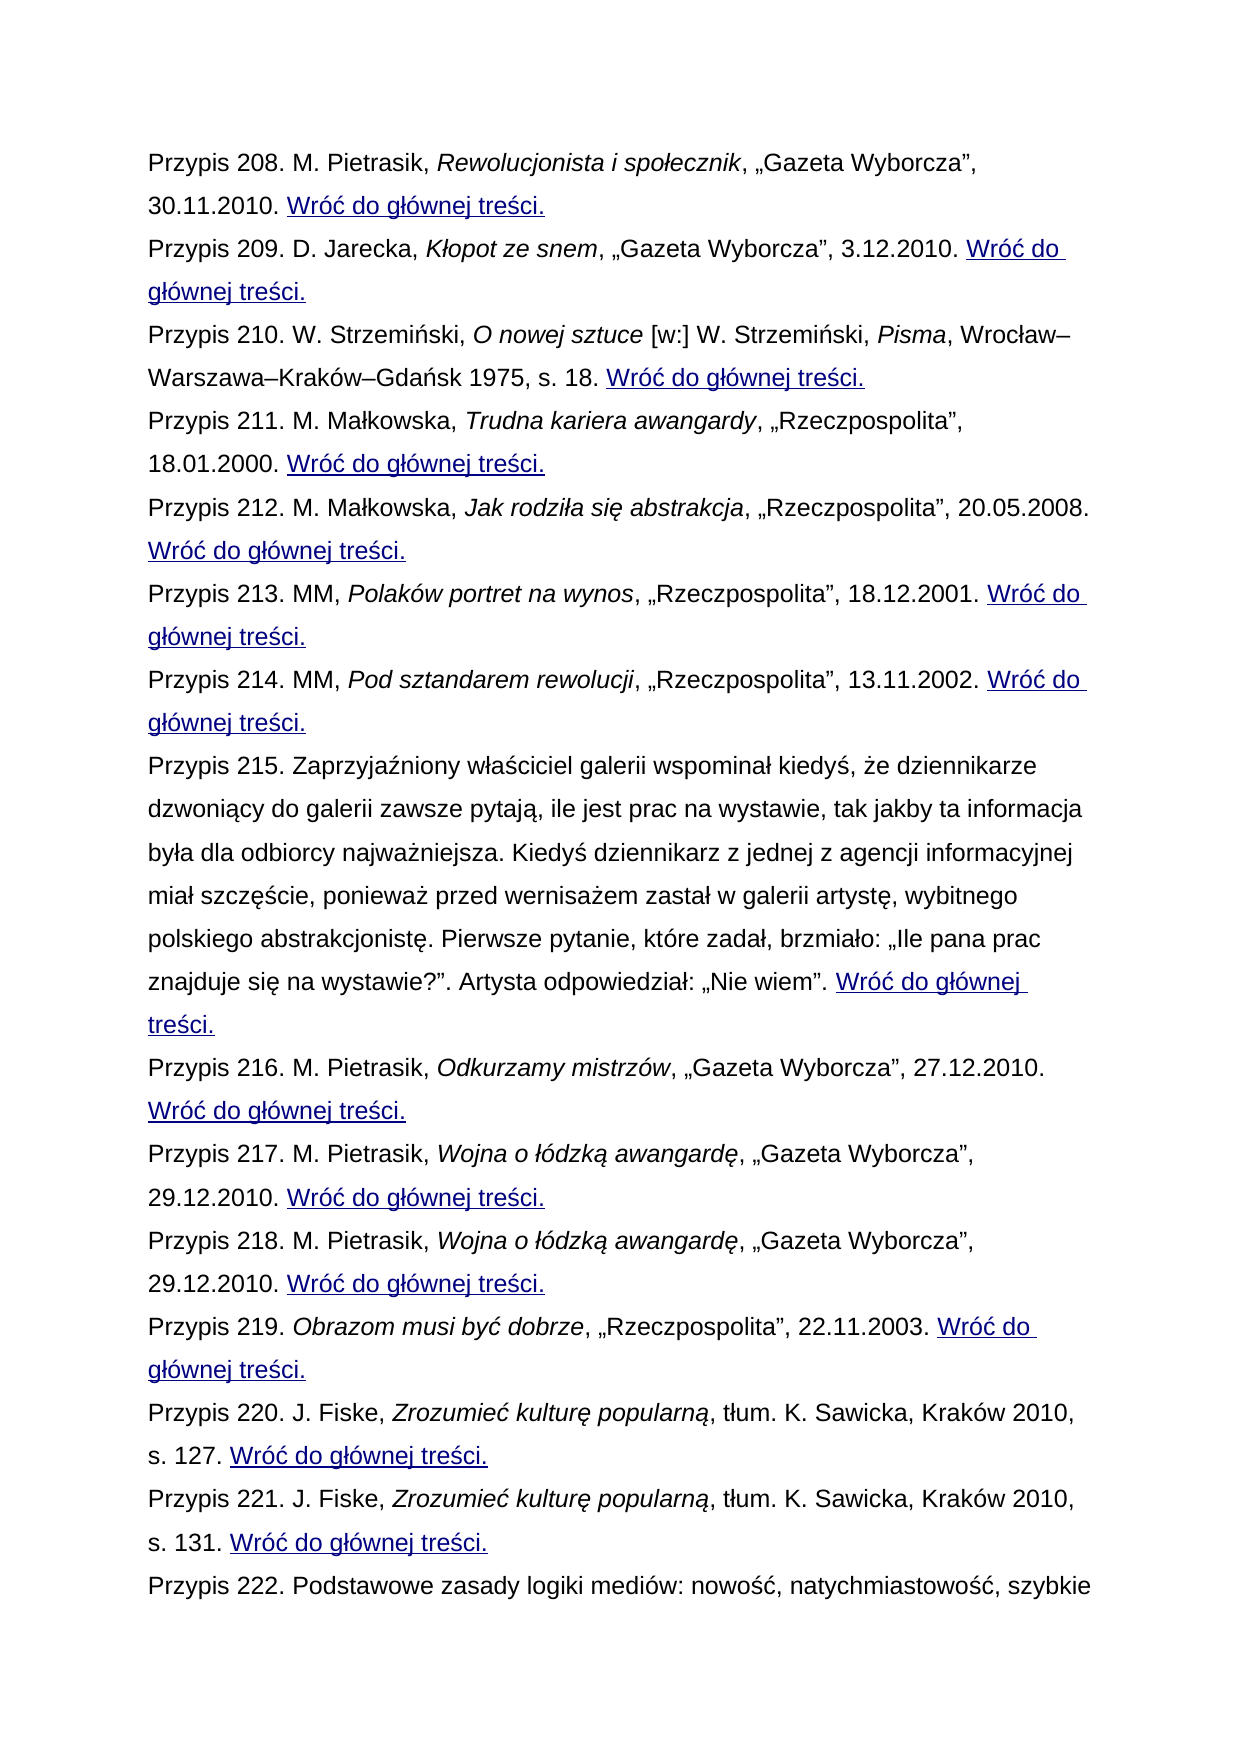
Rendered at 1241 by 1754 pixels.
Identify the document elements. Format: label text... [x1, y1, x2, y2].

text Przypis 220. J. Fiske, Zrozumieć kulturę popularną, tłum. K. Sawicka, Kraków 2010, s. 127. Wróć do głównej treści. [148, 1398, 1093, 1470]
text Przypis 212. M. Małkowska, Jak rodziła się abstrakcja, „Rzeczpospolita”, 20.05.2008. Wróć do głównej treści. [148, 493, 1093, 564]
text Przypis 217. M. Pietrasik, Wojna o łódzką awangardę, „Gazeta Wyborcza”, 29.12.2010. Wróć do głównej treści. [148, 1139, 1093, 1211]
text Przypis 218. M. Pietrasik, Wojna o łódzką awangardę, „Gazeta Wyborcza”, 29.12.2010. Wróć do głównej treści. [148, 1226, 1093, 1298]
text Przypis 219. Obrazom musi być dobrze, „Rzeczpospolita”, 22.11.2003. Wróć do głównej treści. [148, 1312, 1093, 1384]
text Przypis 209. D. Jarecka, Kłopot ze snem, „Gazeta Wyborcza”, 3.12.2010. Wróć do głównej treści. [148, 234, 1093, 306]
text Przypis 221. J. Fiske, Zrozumieć kulturę popularną, tłum. K. Sawicka, Kraków 2010, s. 131. Wróć do głównej treści. [148, 1484, 1093, 1556]
text Przypis 222. Podstawowe zasady logiki mediów: nowość, natychmiastowość, szybkie [148, 1571, 1093, 1599]
text Przypis 210. W. Strzemiński, O nowej sztuce [w:] W. Strzemiński, Pisma, Wrocław–Warszawa–Kraków–Gdańsk 1975, s. 18. Wróć do głównej treści. [148, 320, 1093, 392]
text Przypis 213. MM, Polaków portret na wynos, „Rzeczpospolita”, 18.12.2001. Wróć do głównej treści. [148, 579, 1093, 651]
text Przypis 216. M. Pietrasik, Odkurzamy mistrzów, „Gazeta Wyborcza”, 27.12.2010. Wróć do głównej treści. [148, 1053, 1093, 1125]
text Przypis 208. M. Pietrasik, Rewolucjonista i społecznik, „Gazeta Wyborcza”, 30.11.2010. Wróć do głównej treści. [148, 148, 1093, 219]
text Przypis 215. Zaprzyjaźniony właściciel galerii wspominał kiedyś, że dziennikarze dzwoniący do galerii zawsze pytają, ile jest prac na wystawie, tak jakby ta informacja była dla odbiorcy najważniejsza. Kiedyś dziennikarz z jednej z agencji informacyjnej miał szczęście, ponieważ przed wernisażem zastał w galerii artystę, wybitnego polskiego abstrakcjonistę. Pierwsze pytanie, które zadał, brzmiało: „Ile pana prac znajduje się na wystawie?”. Artysta odpowiedział: „Nie wiem”. Wróć do głównej treści. [148, 751, 1093, 1039]
text Przypis 211. M. Małkowska, Trudna kariera awangardy, „Rzeczpospolita”, 18.01.2000. Wróć do głównej treści. [148, 406, 1093, 478]
text Przypis 214. MM, Pod sztandarem rewolucji, „Rzeczpospolita”, 13.11.2002. Wróć do głównej treści. [148, 665, 1093, 737]
